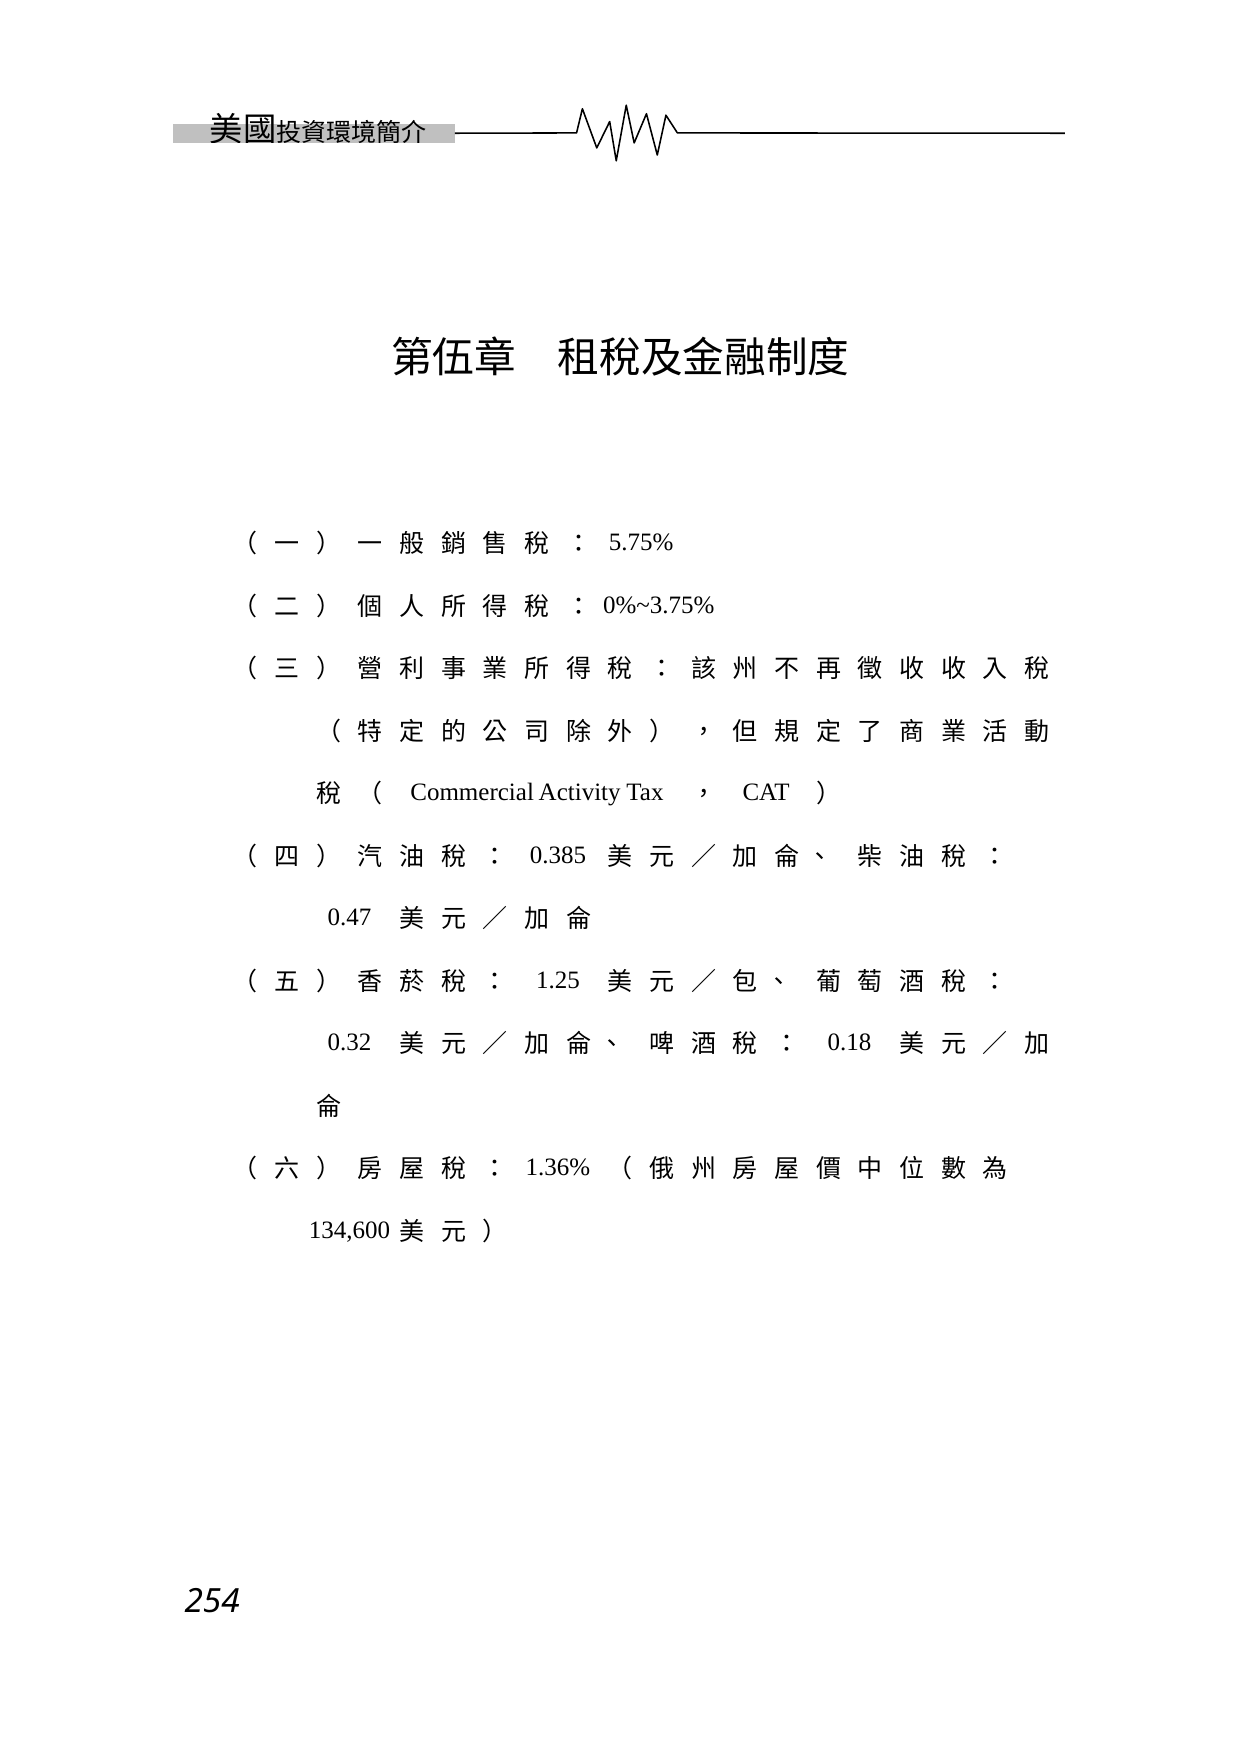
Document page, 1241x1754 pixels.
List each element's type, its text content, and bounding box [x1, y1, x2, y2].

text （六）房屋稅：1.36%（俄州房屋價中位數為134,600美元） [207, 1125, 1058, 1250]
text （三）營利事業所得稅：該州不再徵收收入稅（特定的公司除外），但規定了商業活動稅（Commercial Activity Tax，CAT） [207, 625, 1058, 813]
text （一）一般銷售稅：5.75% [207, 500, 1058, 563]
text （五）香菸稅：1.25美元／包、葡萄酒稅：0.32美元／加侖、啤酒稅：0.18美元／加侖 [207, 938, 1058, 1125]
text （四）汽油稅：0.385美元／加侖、柴油稅：0.47美元／加侖 [207, 813, 1058, 938]
text 第伍章 租稅及金融制度 [183, 313, 1058, 375]
text （二）個人所得稅：0%~3.75% [207, 563, 1058, 625]
